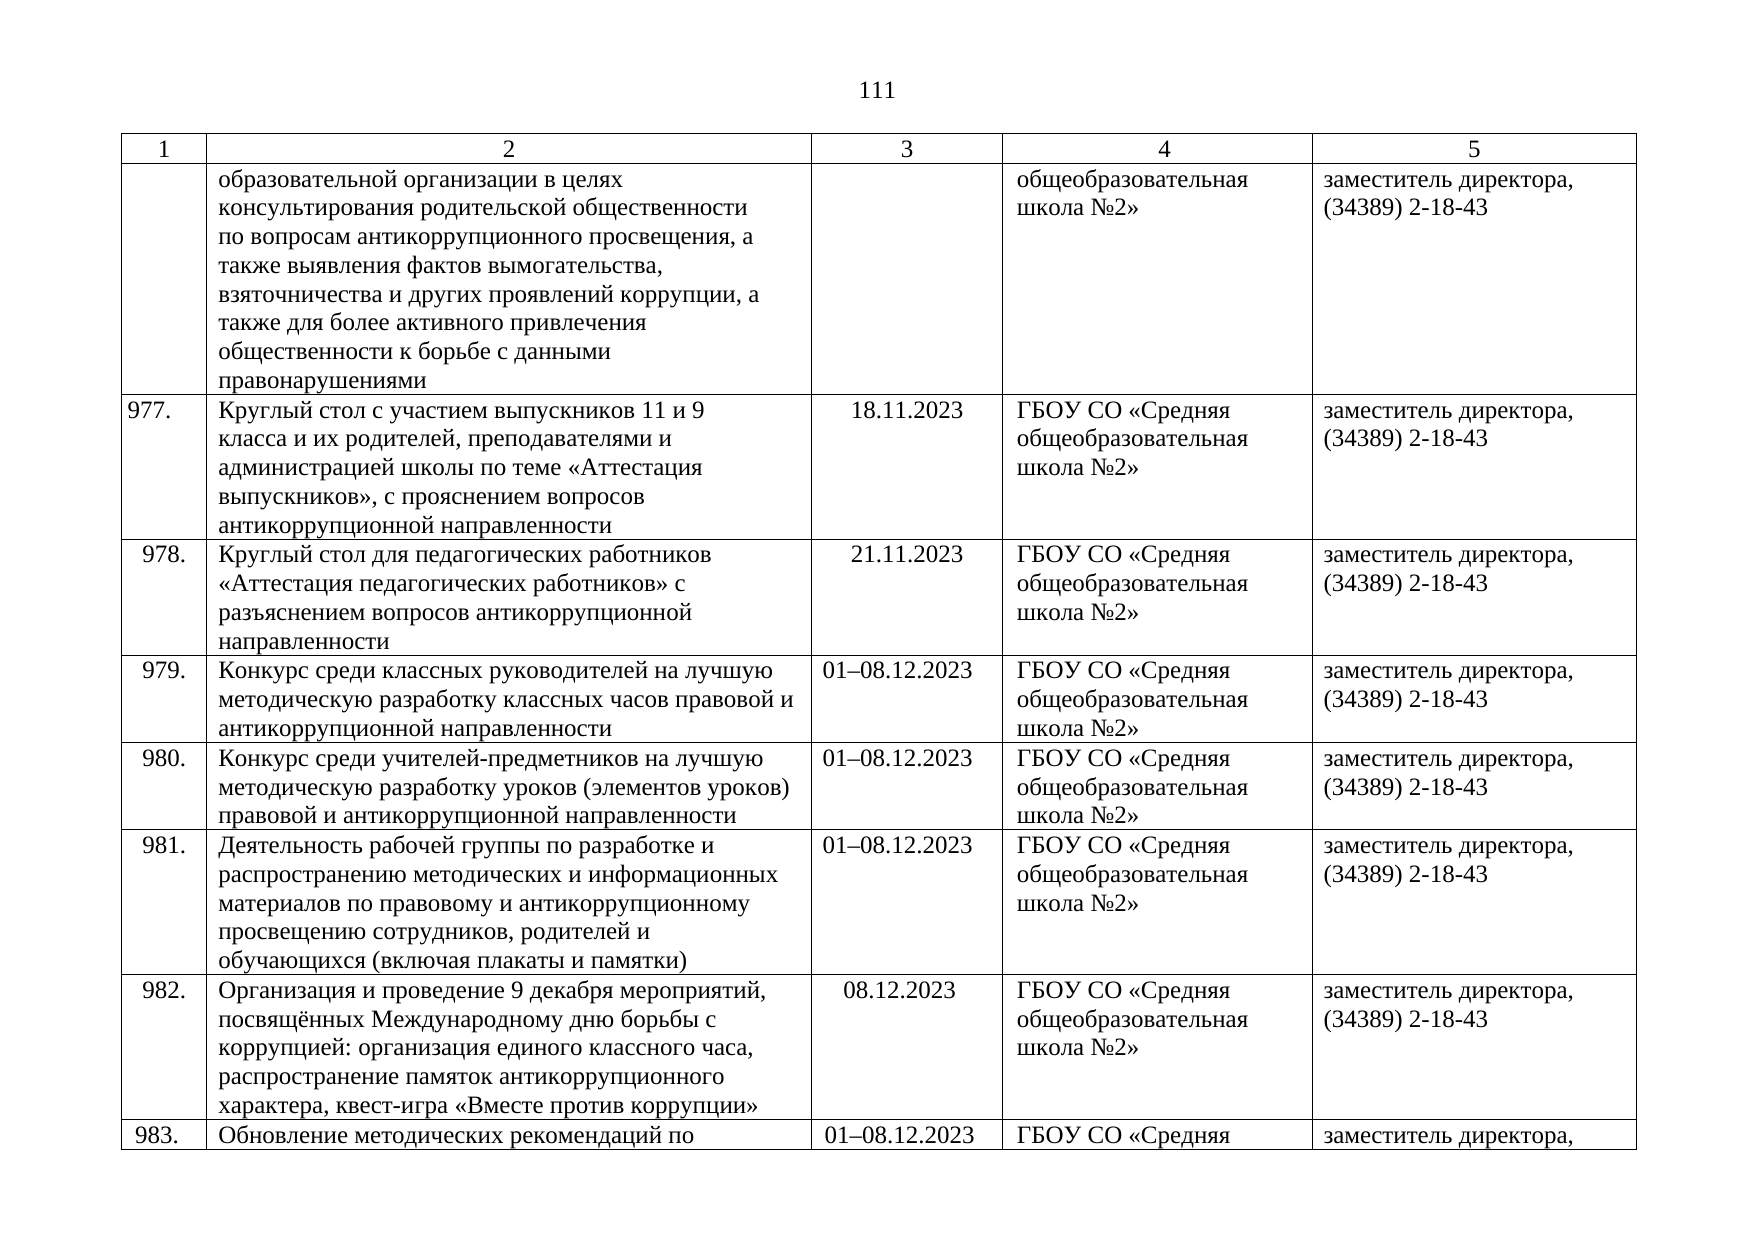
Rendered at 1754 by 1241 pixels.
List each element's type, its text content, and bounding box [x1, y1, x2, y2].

table_cell Конкурс среди классных руководителей на лучшую методическую разработку классных часов правовой и антикоррупционной направленности [207, 656, 811, 742]
table_header 3 [812, 134, 1002, 163]
table_cell Круглый стол для педагогических работников «Аттестация педагогических работников» с разъяснением вопросов антикоррупционной направленности [207, 540, 811, 654]
table_cell ГБОУ СО «Средняя общеобразовательная школа №2» [1003, 540, 1312, 654]
table_cell [117, 829, 121, 974]
table_cell Обновление методических рекомендаций по [207, 1120, 811, 1148]
table_header 5 [1313, 134, 1636, 163]
table_cell [122, 540, 206, 654]
table_cell 01–08.12.2023 [812, 656, 1002, 742]
table_cell [117, 655, 121, 742]
table_cell [122, 1120, 206, 1148]
table_cell [117, 163, 121, 394]
table_cell заместитель директора, (34389) 2-18-43 [1313, 975, 1636, 1119]
table_cell ГБОУ СО «Средняя общеобразовательная школа №2» [1003, 395, 1312, 538]
table_cell [122, 395, 206, 538]
table_cell [812, 164, 1002, 394]
table_header 1 [122, 134, 206, 163]
table_cell 21.11.2023 [812, 540, 1002, 654]
table_cell Круглый стол с участием выпускников 11 и 9 класса и их родителей, преподавателями и администрацией школы по теме «Аттестация выпускников», с прояснением вопросов антикоррупционной направленности [207, 395, 811, 538]
table_cell [117, 974, 121, 1119]
table_cell ГБОУ СО «Средняя [1003, 1120, 1312, 1148]
table_cell ГБОУ СО «Средняя общеобразовательная школа №2» [1003, 975, 1312, 1119]
table_cell заместитель директора, (34389) 2-18-43 [1313, 164, 1636, 394]
table_cell Конкурс среди учителей-предметников на лучшую методическую разработку уроков (элементов уроков) правовой и антикоррупционной направленности [207, 743, 811, 829]
table_cell ГБОУ СО «Средняя общеобразовательная школа №2» [1003, 743, 1312, 829]
table_cell 01–08.12.2023 [812, 1120, 1002, 1148]
table_cell 18.11.2023 [812, 395, 1002, 538]
table_cell заместитель директора, (34389) 2-18-43 [1313, 830, 1636, 974]
table_cell заместитель директора, (34389) 2-18-43 [1313, 540, 1636, 654]
table_cell образовательной организации в целях консультирования родительской общественности по вопросам антикоррупционного просвещения, а также выявления фактов вымогательства, взяточничества и других проявлений коррупции, а также для более активного привлечения общественности к борьбе с данными правонарушениями [207, 164, 811, 394]
table_cell Организация и проведение 9 декабря мероприятий, посвящённых Международному дню борьбы с коррупцией: организация единого классного часа, распространение памяток антикоррупционного характера, квест-игра «Вместе против коррупции» [207, 975, 811, 1119]
table_cell общеобразовательная школа №2» [1003, 164, 1312, 394]
table_cell [117, 394, 121, 538]
table_cell Деятельность рабочей группы по разработке и распространению методических и информационных материалов по правовому и антикоррупционному просвещению сотрудников, родителей и обучающихся (включая плакаты и памятки) [207, 830, 811, 974]
table_header 2 [207, 134, 811, 163]
table_cell ГБОУ СО «Средняя общеобразовательная школа №2» [1003, 830, 1312, 974]
table_cell 01–08.12.2023 [812, 743, 1002, 829]
table_cell [122, 975, 206, 1119]
table_cell [117, 742, 121, 829]
table_cell [122, 656, 206, 742]
table_cell 08.12.2023 [812, 975, 1002, 1119]
table_cell заместитель директора, [1313, 1120, 1636, 1148]
table_cell [117, 1119, 121, 1148]
table_header 4 [1003, 134, 1312, 163]
table_cell [122, 164, 206, 394]
table_cell заместитель директора, (34389) 2-18-43 [1313, 743, 1636, 829]
table_cell [122, 830, 206, 974]
table_cell заместитель директора, (34389) 2-18-43 [1313, 656, 1636, 742]
table_cell [122, 743, 206, 829]
table_cell ГБОУ СО «Средняя общеобразовательная школа №2» [1003, 656, 1312, 742]
table_header [117, 133, 121, 163]
table_cell 01–08.12.2023 [812, 830, 1002, 974]
table_cell [117, 539, 121, 654]
table_cell заместитель директора, (34389) 2-18-43 [1313, 395, 1636, 538]
